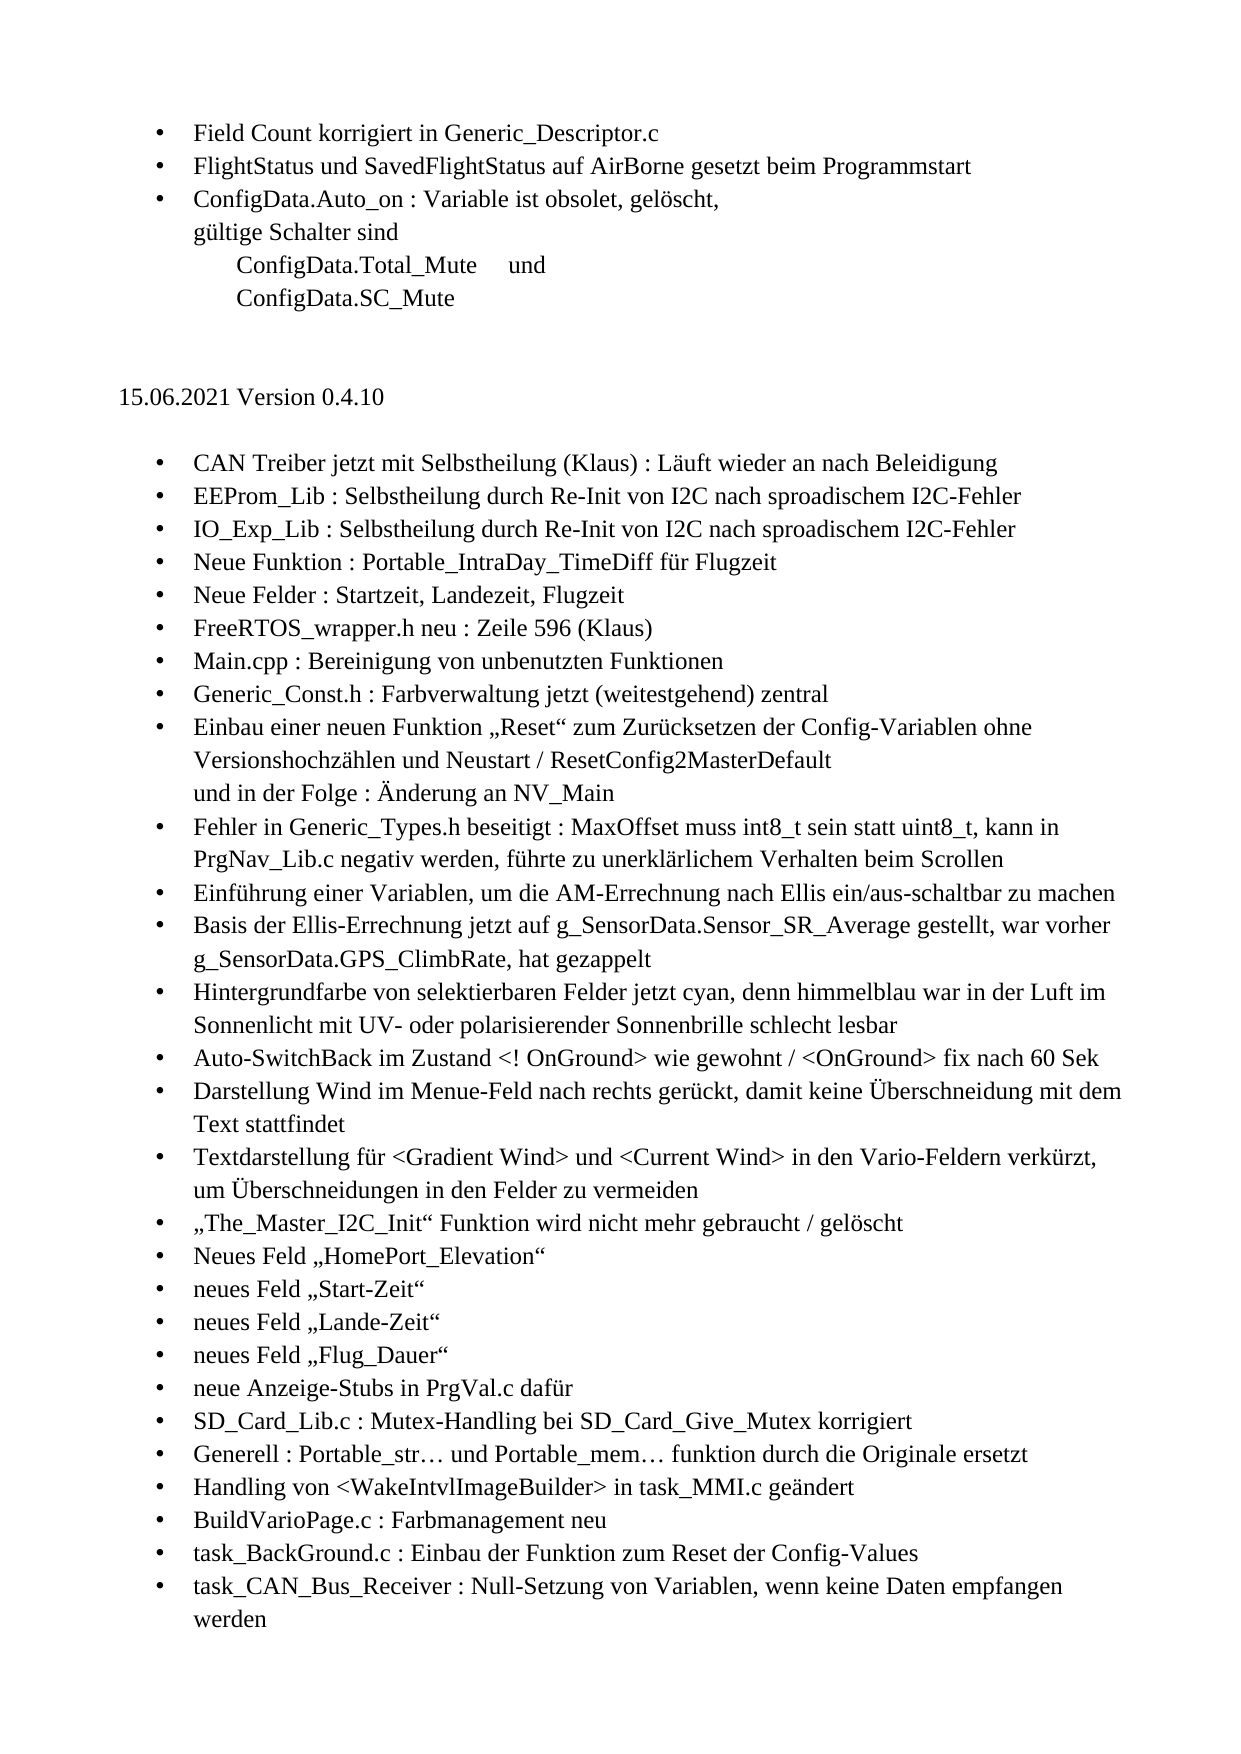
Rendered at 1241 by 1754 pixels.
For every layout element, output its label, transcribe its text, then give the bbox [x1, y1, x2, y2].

list neues Feld „Lande-Zeit“ [156, 1307, 1122, 1336]
list neues Feld „Flug_Dauer“ [156, 1340, 1122, 1369]
list Einführung einer Variablen, um die AM-Errechnung nach Ellis ein/aus-schaltbar zu machen [156, 878, 1122, 906]
list Fehler in Generic_Types.h beseitigt : MaxOffset muss int8_t sein statt uint8_t, kann in PrgNav_Lib.c negativ werden, führte zu unerklärlichem Verhalten beim Scrollen [156, 812, 1122, 873]
list Textdarstellung für <Gradient Wind> und <Current Wind> in den Vario-Feldern verkürzt, um Überschneidungen in den Felder zu vermeiden [156, 1142, 1122, 1203]
list Basis der Ellis-Errechnung jetzt auf g_SensorData.Sensor_SR_Average gestellt, war vorher g_SensorData.GPS_ClimbRate, hat gezappelt [156, 911, 1122, 972]
list Auto-SwitchBack im Zustand <! OnGround> wie gewohnt / <OnGround> fix nach 60 Sek [156, 1043, 1122, 1071]
list CAN Treiber jetzt mit Selbstheilung (Klaus) : Läuft wieder an nach Beleidigung [156, 448, 1122, 477]
list Einbau einer neuen Funktion „Reset“ zum Zurücksetzen der Config-Variablen ohne Versionshochzählen und Neustart / ResetConfig2MasterDefault und in der Folge : Änderung an NV_Main [156, 712, 1122, 807]
list Darstellung Wind im Menue-Feld nach rechts gerückt, damit keine Überschneidung mit dem Text stattfindet [156, 1076, 1122, 1137]
list FlightStatus und SavedFlightStatus auf AirBorne gesetzt beim Programmstart [156, 151, 1122, 180]
list Field Count korrigiert in Generic_Descriptor.c [156, 118, 1122, 147]
list neues Feld „Start-Zeit“ [156, 1274, 1122, 1303]
list Generell : Portable_str… und Portable_mem… funktion durch die Originale ersetzt [156, 1439, 1122, 1468]
list Main.cpp : Bereinigung von unbenutzten Funktionen [156, 646, 1122, 675]
list Neues Feld „HomePort_Elevation“ [156, 1241, 1122, 1269]
list task_CAN_Bus_Receiver : Null-Setzung von Variablen, wenn keine Daten empfangen werden [156, 1571, 1122, 1633]
list EEProm_Lib : Selbstheilung durch Re-Init von I2C nach sproadischem I2C-Fehler [156, 481, 1122, 510]
list Neue Felder : Startzeit, Landezeit, Flugzeit [156, 580, 1122, 609]
list neue Anzeige-Stubs in PrgVal.c dafür [156, 1373, 1122, 1402]
list „The_Master_I2C_Init“ Funktion wird nicht mehr gebraucht / gelöscht [156, 1208, 1122, 1237]
text 15.06.2021 Version 0.4.10 [118, 382, 1122, 411]
list BuildVarioPage.c : Farbmanagement neu [156, 1505, 1122, 1534]
list SD_Card_Lib.c : Mutex-Handling bei SD_Card_Give_Mutex korrigiert [156, 1406, 1122, 1435]
list Hintergrundfarbe von selektierbaren Felder jetzt cyan, denn himmelblau war in der Luft im Sonnenlicht mit UV- oder polarisierender Sonnenbrille schlecht lesbar [156, 977, 1122, 1038]
list task_BackGround.c : Einbau der Funktion zum Reset der Config-Values [156, 1538, 1122, 1567]
list ConfigData.Auto_on : Variable ist obsolet, gelöscht, gültige Schalter sind ConfigData.Total_Mute und ConfigData.SC_Mute [156, 184, 1122, 312]
list IO_Exp_Lib : Selbstheilung durch Re-Init von I2C nach sproadischem I2C-Fehler [156, 514, 1122, 543]
list Generic_Const.h : Farbverwaltung jetzt (weitestgehend) zentral [156, 679, 1122, 708]
list Handling von <WakeIntvlImageBuilder> in task_MMI.c geändert [156, 1472, 1122, 1501]
list FreeRTOS_wrapper.h neu : Zeile 596 (Klaus) [156, 613, 1122, 642]
list Neue Funktion : Portable_IntraDay_TimeDiff für Flugzeit [156, 547, 1122, 576]
